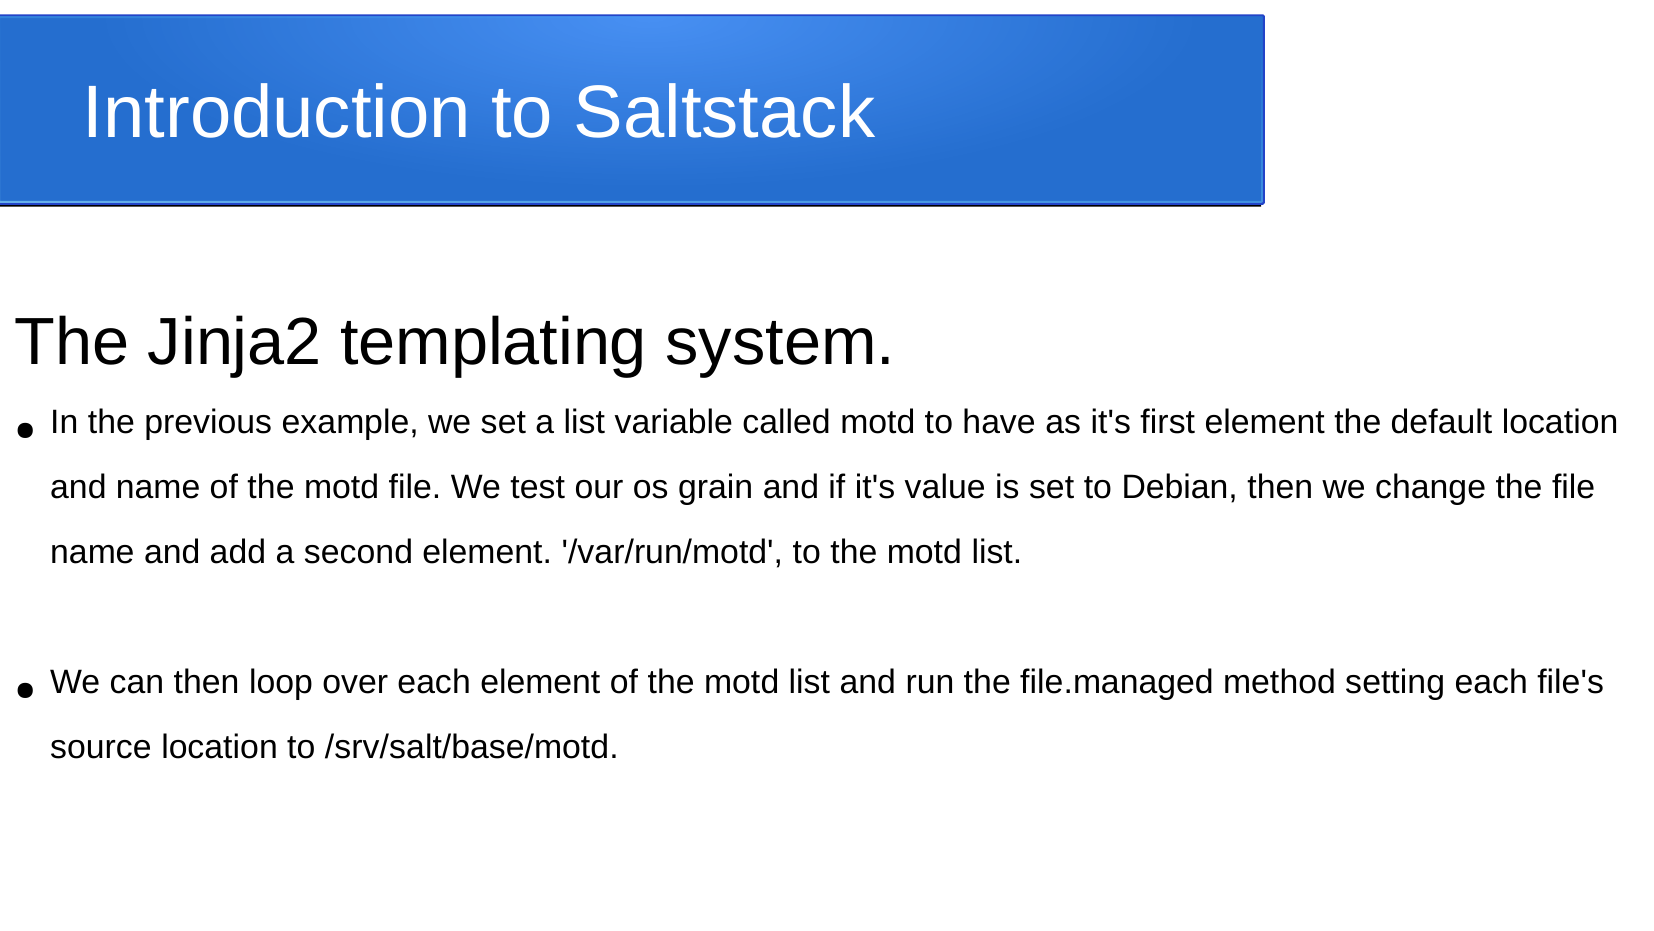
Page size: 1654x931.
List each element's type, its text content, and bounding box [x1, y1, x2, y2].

text_box The Jinja2 templating system. In the previous example, we set a list variable called motd to have as it's first element the default location and name of the motd file. We test our os grain and if it's value is set to Debian, then we change the file name and add a second element. '/var/run/motd', to the motd list. We can then loop over each element of the motd list and run the file.managed method setting each file's source location to /srv/salt/base/motd. [0, 296, 1654, 931]
subtitle [82, 127, 1571, 296]
title Introduction to Saltstack [82, 35, 1235, 127]
